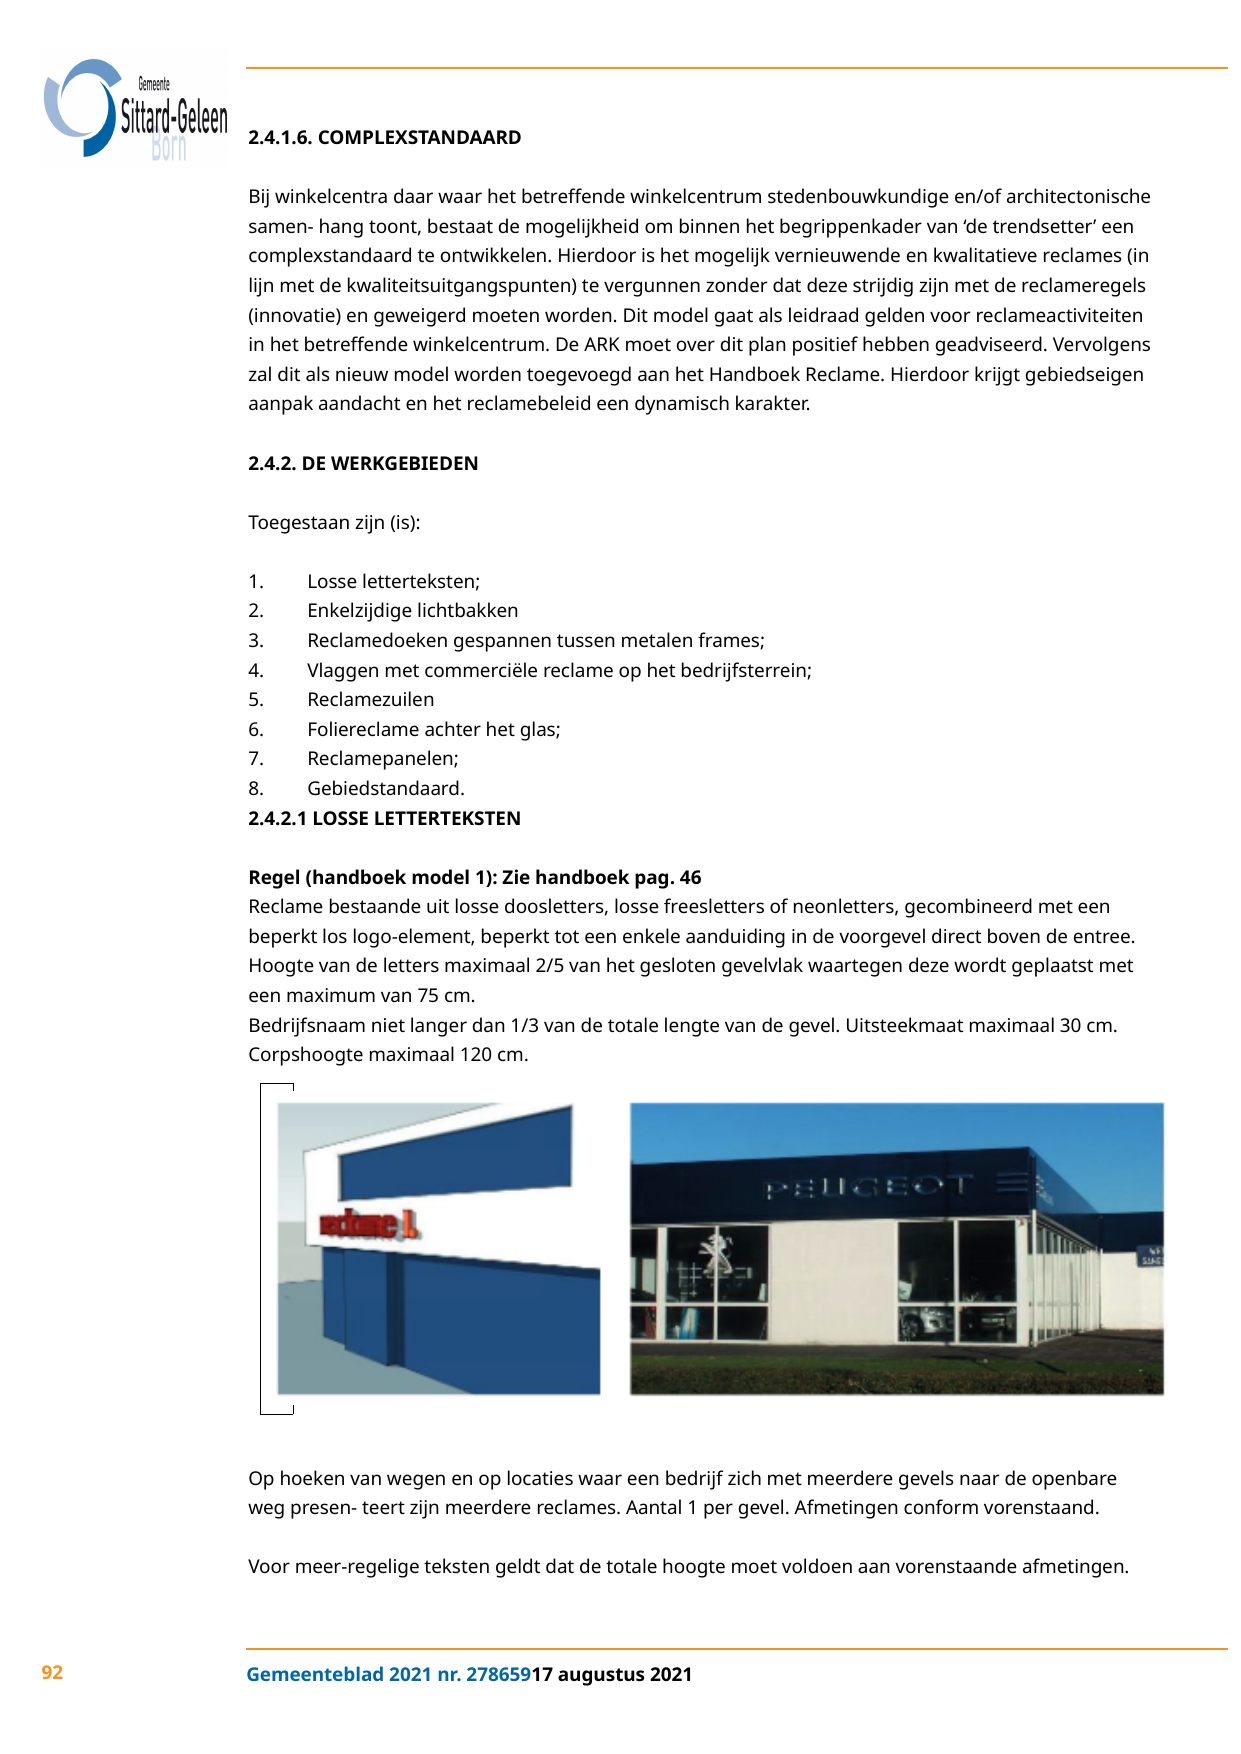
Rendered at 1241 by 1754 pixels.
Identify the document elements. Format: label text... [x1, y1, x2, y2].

text 2.4.2. DE WERKGEBIEDEN [248, 450, 1152, 476]
text Bij winkelcentra daar waar het betreffende winkelcentrum stedenbouwkundige en/of architectonische samen- hang toont, bestaat de mogelijkheid om binnen het begrippenkader van ‘de trendsetter’ een complexstandaard te ontwikkelen. Hierdoor is het mogelijk vernieuwende en kwalitatieve reclames (in lijn met de kwaliteitsuitgangspunten) te vergunnen zonder dat deze strijdig zijn met de reclameregels (innovatie) en geweigerd moeten worden. Dit model gaat als leidraad gelden voor reclameactiviteiten in het betreffende winkelcentrum. De ARK moet over dit plan positief hebben geadviseerd. Vervolgens zal dit als nieuw model worden toegevoegd aan het Handboek Reclame. Hierdoor krijgt gebiedseigen aanpak aandacht en het reclamebeleid een dynamisch karakter. [248, 183, 1152, 416]
text 2.4.1.6. COMPLEXSTANDAARD [248, 124, 1152, 150]
text Bedrijfsnaam niet langer dan 1/3 van de totale lengte van de gevel. Uitsteekmaat maximaal 30 cm. Corpshoogte maximaal 120 cm. [248, 1012, 1152, 1067]
list Reclamezuilen [248, 686, 1152, 712]
picture [41, 47, 231, 172]
list Foliereclame achter het glas; [248, 716, 1152, 742]
list Vlaggen met commerciële reclame op het bedrijfsterrein; [248, 657, 1152, 683]
text Toegestaan zijn (is): [248, 509, 1152, 535]
list Losse letterteksten; [248, 568, 1152, 594]
text 2.4.2.1 LOSSE LETTERTEKSTEN [248, 805, 1152, 831]
text Op hoeken van wegen en op locaties waar een bedrijf zich met meerdere gevels naar de openbare weg presen- teert zijn meerdere reclames. Aantal 1 per gevel. Afmetingen conform vorenstaand. [248, 1465, 1152, 1520]
list Reclamedoeken gespannen tussen metalen frames; [248, 627, 1152, 653]
list Reclamepanelen; [248, 746, 1152, 771]
text Reclame bestaande uit losse doosletters, losse freesletters of neonletters, gecombineerd met een beperkt los logo-element, beperkt tot een enkele aanduiding in de voorgevel direct boven de entree. Hoogte van de letters maximaal 2/5 van het gesloten gevelvlak waartegen deze wordt geplaatst met een maximum van 75 cm. [248, 893, 1152, 1008]
text Regel (handboek model 1): Zie handboek pag. 46 [248, 864, 1152, 890]
list Gebiedstandaard. [248, 775, 1152, 801]
list Enkelzijdige lichtbakken [248, 598, 1152, 623]
picture [268, 1091, 1173, 1405]
text Voor meer-regelige teksten geldt dat de totale hoogte moet voldoen aan vorenstaande afmetingen. [248, 1553, 1152, 1579]
